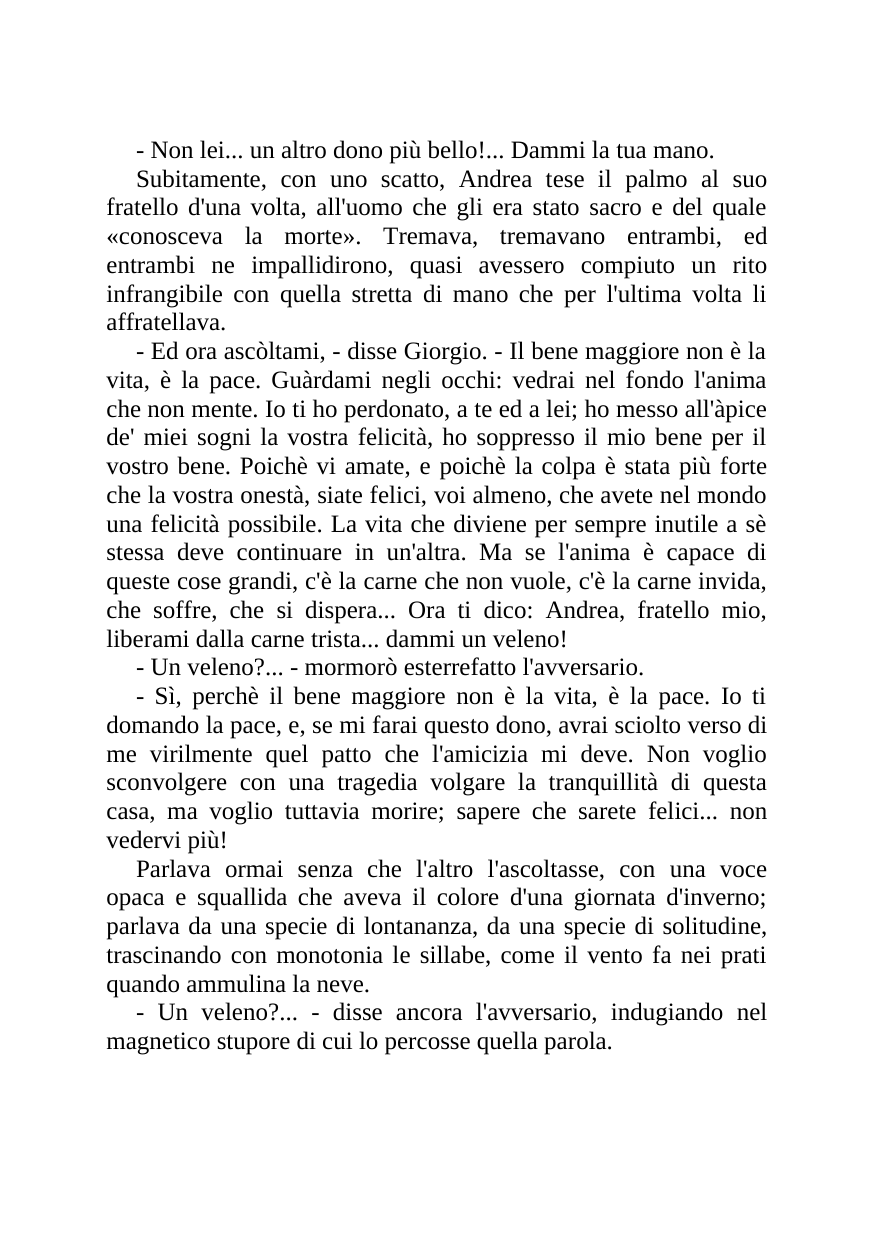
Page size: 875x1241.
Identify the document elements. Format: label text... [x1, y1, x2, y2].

text - Un veleno?... - disse ancora l'avversario, indugiando nel magnetico stupore di cui lo percosse quella parola. [106, 997, 768, 1055]
text - Ed ora ascòltami, - disse Giorgio. - Il bene maggiore non è la vita, è la pace. Guàrdami negli occhi: vedrai nel fondo l'anima che non mente. Io ti ho perdonato, a te ed a lei; ho messo all'àpice de' miei sogni la vostra felicità, ho soppresso il mio bene per il vostro bene. Poichè vi amate, e poichè la colpa è stata più forte che la vostra onestà, siate felici, voi almeno, che avete nel mondo una felicità possibile. La vita che diviene per sempre inutile a sè stessa deve continuare in un'altra. Ma se l'anima è capace di queste cose grandi, c'è la carne che non vuole, c'è la carne invida, che soffre, che si dispera... Ora ti dico: Andrea, fratello mio, liberami dalla carne trista... dammi un veleno! [106, 336, 768, 652]
text Parlava ormai senza che l'altro l'ascoltasse, con una voce opaca e squallida che aveva il colore d'una giornata d'inverno; parlava da una specie di lontananza, da una specie di solitudine, trascinando con monotonia le sillabe, come il vento fa nei prati quando ammulina la neve. [106, 854, 768, 997]
text - Non lei... un altro dono più bello!... Dammi la tua mano. [106, 135, 768, 164]
text - Sì, perchè il bene maggiore non è la vita, è la pace. Io ti domando la pace, e, se mi farai questo dono, avrai sciolto verso di me virilmente quel patto che l'amicizia mi deve. Non voglio sconvolgere con una tragedia volgare la tranquillità di questa casa, ma voglio tuttavia morire; sapere che sarete felici... non vedervi più! [106, 681, 768, 854]
text - Un veleno?... - mormorò esterrefatto l'avversario. [106, 652, 768, 681]
text Subitamente, con uno scatto, Andrea tese il palmo al suo fratello d'una volta, all'uomo che gli era stato sacro e del quale «conosceva la morte». Tremava, tremavano entrambi, ed entrambi ne impallidirono, quasi avessero compiuto un rito infrangibile con quella stretta di mano che per l'ultima volta li affratellava. [106, 164, 768, 336]
